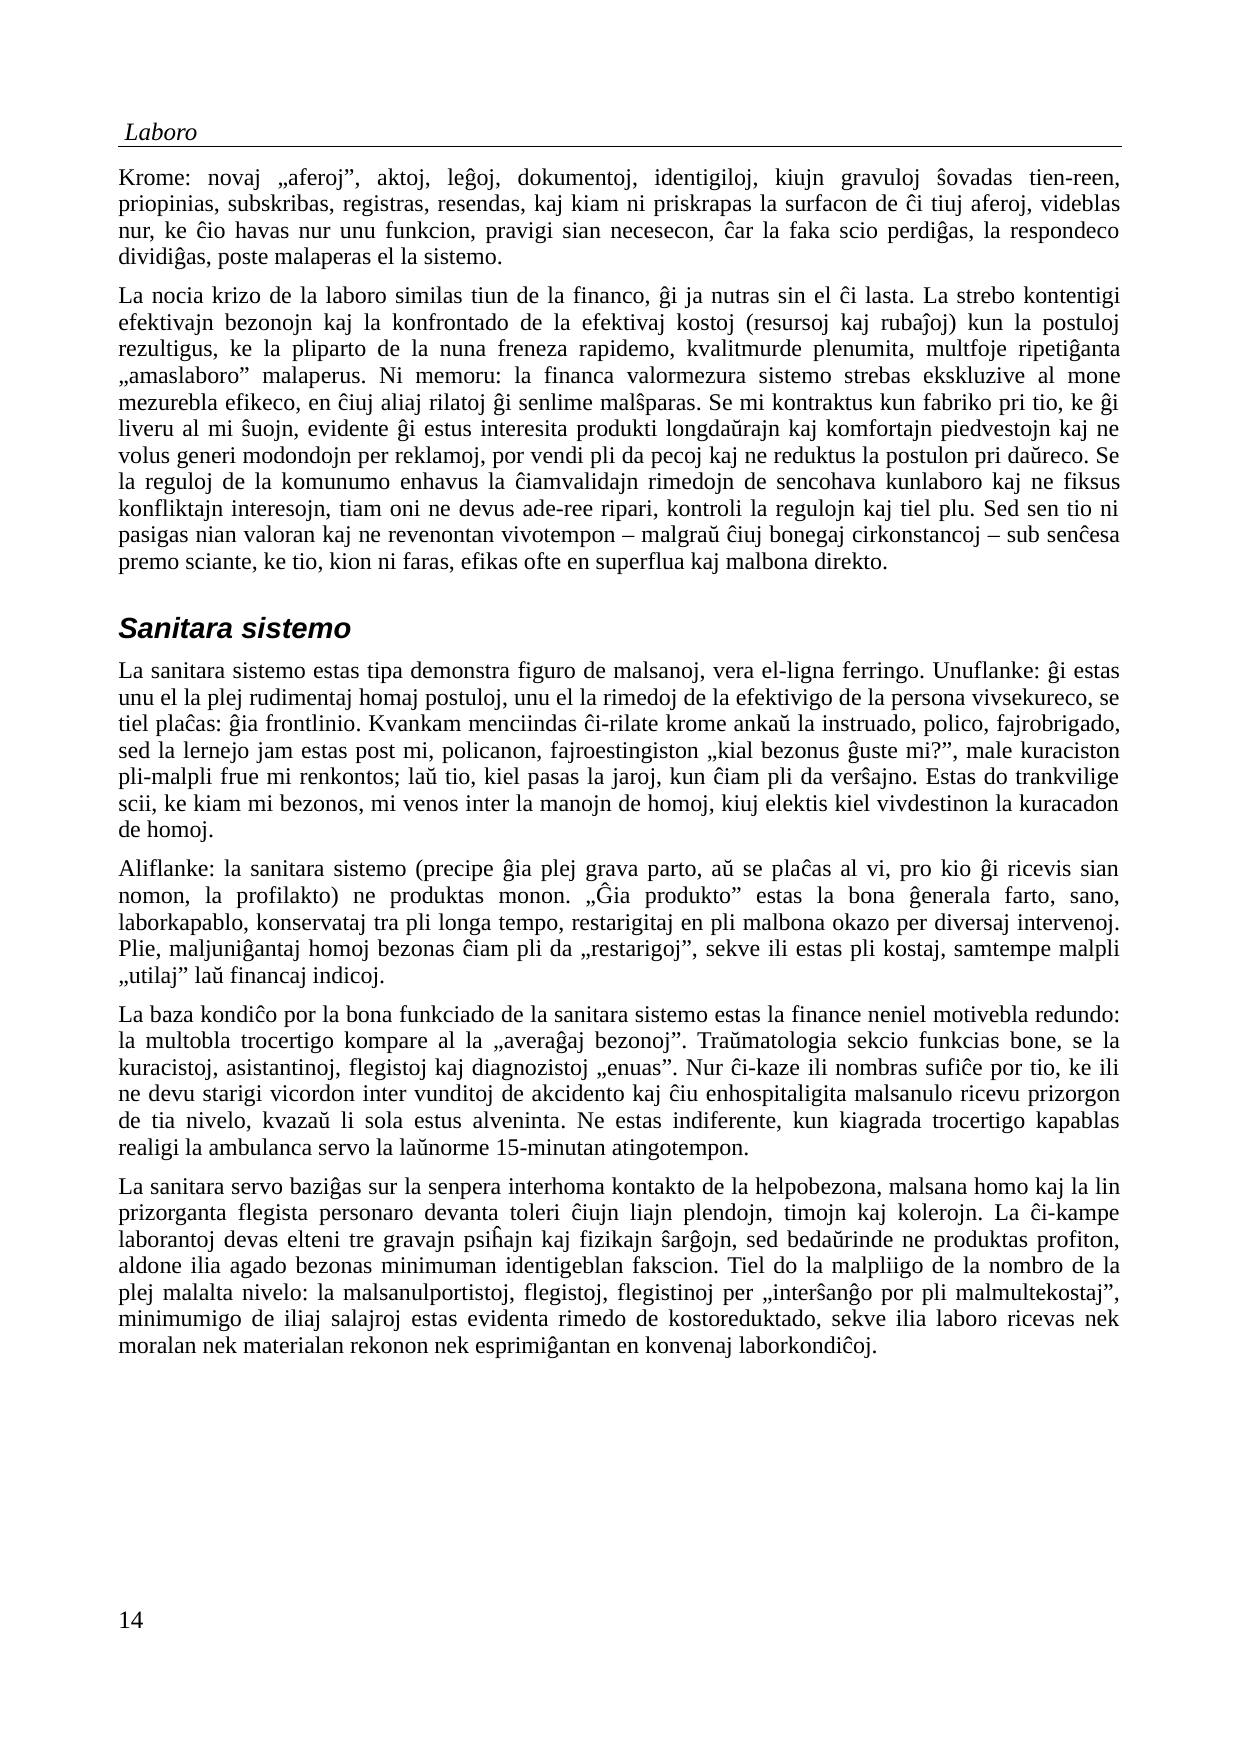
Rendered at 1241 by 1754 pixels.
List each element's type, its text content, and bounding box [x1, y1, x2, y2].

text La baza kondiĉo por la bona funkciado de la sanitara sistemo estas la finance neniel motivebla redundo: la multobla trocertigo kompare al la „averaĝaj bezonoj”. Traŭmatologia sekcio funkcias bone, se la kuracistoj, asistantinoj, flegistoj kaj diagnozistoj „enuas”. Nur ĉi-kaze ili nombras sufiĉe por tio, ke ili ne devu starigi vicordon inter vunditoj de akcidento kaj ĉiu enhospitaligita malsanulo ricevu prizorgon de tia nivelo, kvazaŭ li sola estus alveninta. Ne estas indiferente, kun kiagrada trocertigo kapablas realigi la ambulanca servo la laŭnorme 15-minutan atingotempon. [118, 1001, 1122, 1160]
text Krome: novaj „aferoj”, aktoj, leĝoj, dokumentoj, identigiloj, kiujn gravuloj ŝovadas tien-reen, priopinias, subskribas, registras, resendas, kaj kiam ni priskrapas la surfacon de ĉi tiuj aferoj, videblas nur, ke ĉio havas nur unu funkcion, pravigi sian necesecon, ĉar la faka scio perdiĝas, la respondeco dividiĝas, poste malaperas el la sistemo. [118, 164, 1122, 270]
text La sanitara sistemo estas tipa demonstra figuro de malsanoj, vera el-ligna ferringo. Unuflanke: ĝi estas unu el la plej rudimentaj homaj postuloj, unu el la rimedoj de la efektivigo de la persona vivsekureco, se tiel plaĉas: ĝia frontlinio. Kvankam menciindas ĉi-rilate krome ankaŭ la instruado, polico, fajrobrigado, sed la lernejo jam estas post mi, policanon, fajroestingiston „kial bezonus ĝuste mi?”, male kuraciston pli-malpli frue mi renkontos; laŭ tio, kiel pasas la jaroj, kun ĉiam pli da verŝajno. Estas do trankvilige scii, ke kiam mi bezonos, mi venos inter la manojn de homoj, kiuj elektis kiel vivdestinon la kuracadon de homoj. [118, 657, 1122, 843]
text La nocia krizo de la laboro similas tiun de la financo, ĝi ja nutras sin el ĉi lasta. La strebo kontentigi efektivajn bezonojn kaj la konfrontado de la efektivaj kostoj (resursoj kaj rubaĵoj) kun la postuloj rezultigus, ke la pliparto de la nuna freneza rapidemo, kvalitmurde plenumita, multfoje ripetiĝanta „amaslaboro” malaperus. Ni memoru: la financa valormezura sistemo strebas ekskluzive al mone mezurebla efikeco, en ĉiuj aliaj rilatoj ĝi senlime malŝparas. Se mi kontraktus kun fabriko pri tio, ke ĝi liveru al mi ŝuojn, evidente ĝi estus interesita produkti longdaŭrajn kaj komfortajn piedvestojn kaj ne volus generi modondojn per reklamoj, por vendi pli da pecoj kaj ne reduktus la postulon pri daŭreco. Se la reguloj de la komunumo enhavus la ĉiamvalidajn rimedojn de sencohava kunlaboro kaj ne fiksus konfliktajn interesojn, tiam oni ne devus ade-ree ripari, kontroli la regulojn kaj tiel plu. Sed sen tio ni pasigas nian valoran kaj ne revenontan vivotempon – malgraŭ ĉiuj bonegaj cirkonstancoj – sub senĉesa premo sciante, ke tio, kion ni faras, efikas ofte en superflua kaj malbona direkto. [118, 282, 1122, 574]
text La sanitara servo baziĝas sur la senpera interhoma kontakto de la helpobezona, malsana homo kaj la lin prizorganta flegista personaro devanta toleri ĉiujn liajn plendojn, timojn kaj kolerojn. La ĉi-kampe laborantoj devas elteni tre gravajn psiĥajn kaj fizikajn ŝarĝojn, sed bedaŭrinde ne produktas profiton, aldone ilia agado bezonas minimuman identigeblan fakscion. Tiel do la malpliigo de la nombro de la plej malalta nivelo: la malsanulportistoj, flegistoj, flegistinoj per „interŝanĝo por pli malmultekostaj”, minimumigo de iliaj salajroj estas evidenta rimedo de kostoreduktado, sekve ilia laboro ricevas nek moralan nek materialan rekonon nek esprimiĝantan en konvenaj laborkondiĉoj. [118, 1173, 1122, 1359]
text Aliflanke: la sanitara sistemo (precipe ĝia plej grava parto, aŭ se plaĉas al vi, pro kio ĝi ricevis sian nomon, la profilakto) ne produktas monon. „Ĝia produkto” estas la bona ĝenerala farto, sano, laborkapablo, konservataj tra pli longa tempo, restarigitaj en pli malbona okazo per diversaj intervenoj. Plie, maljuniĝantaj homoj bezonas ĉiam pli da „restarigoj”, sekve ili estas pli kostaj, samtempe malpli „utilaj” laŭ financaj indicoj. [118, 856, 1122, 988]
subtitle Sanitara sistemo [118, 612, 1122, 645]
